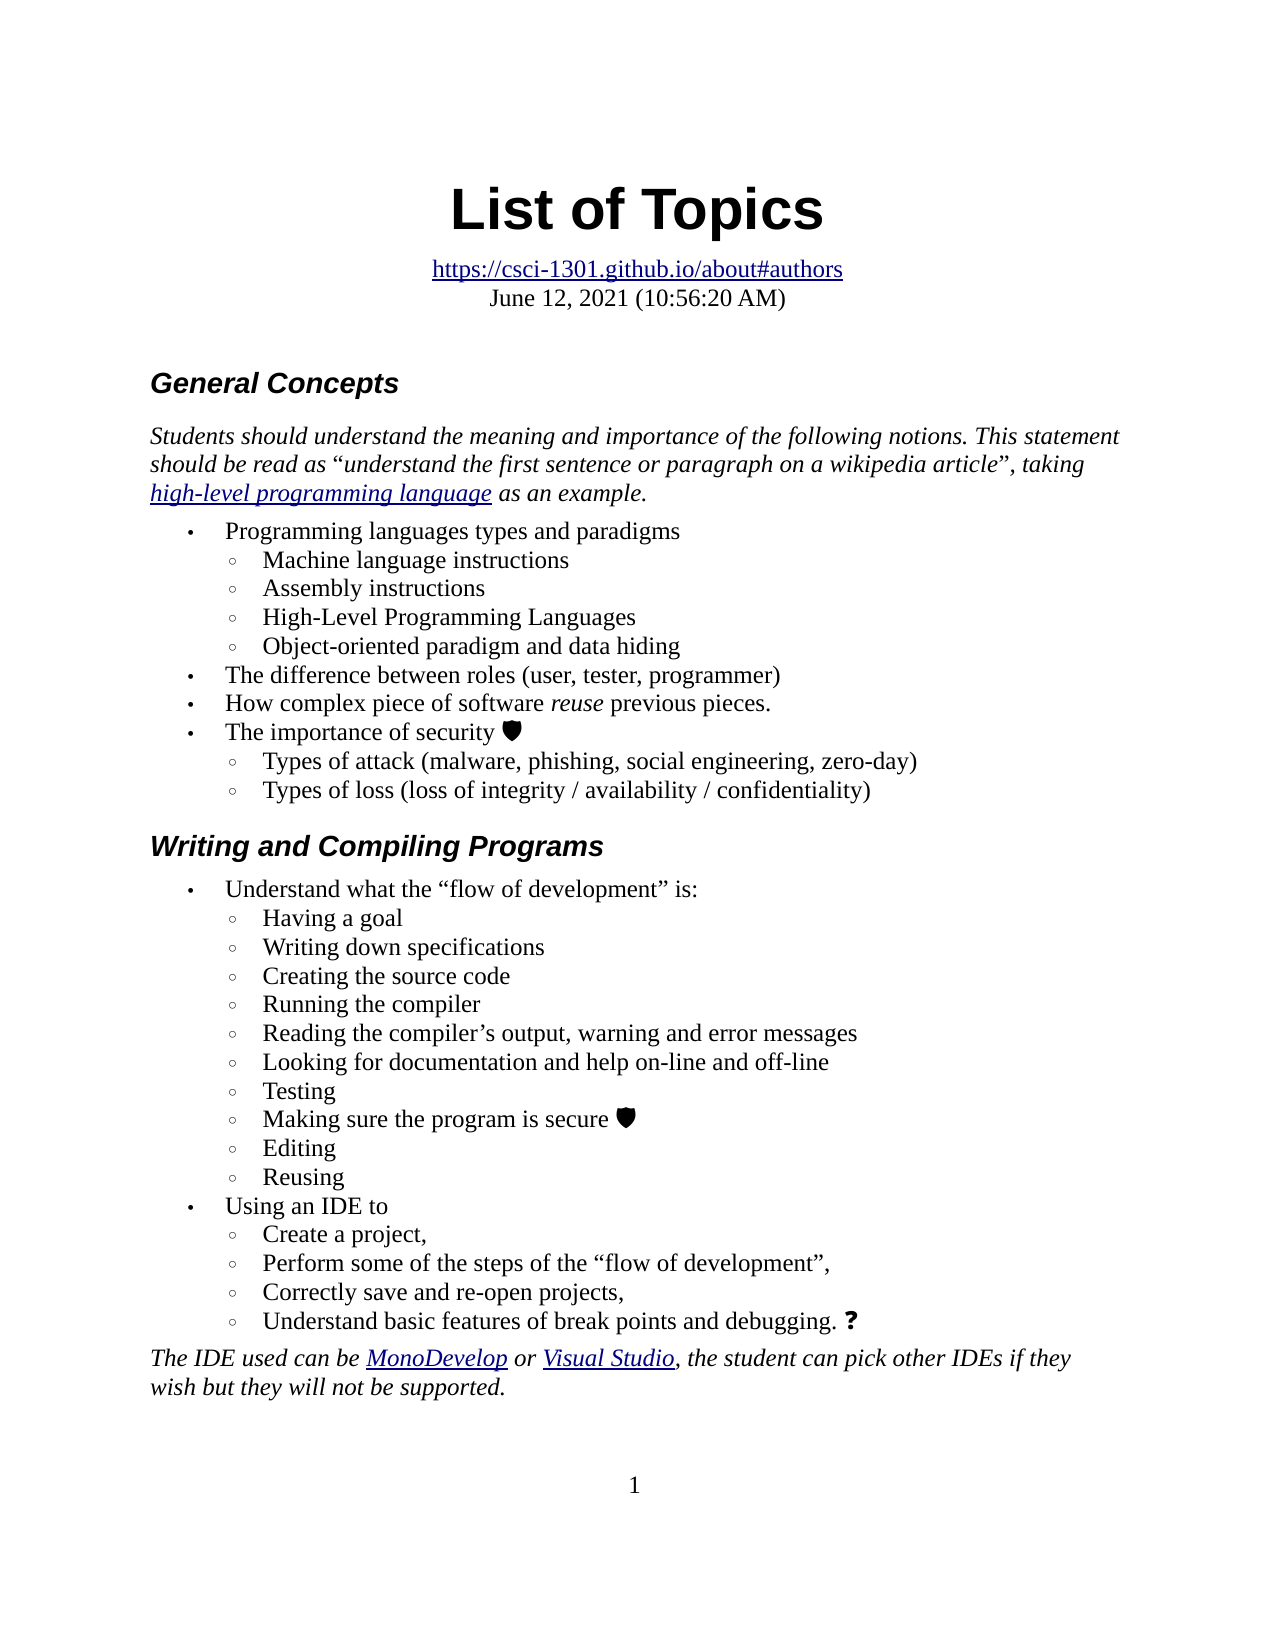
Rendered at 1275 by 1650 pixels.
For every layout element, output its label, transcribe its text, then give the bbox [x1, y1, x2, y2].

list The difference between roles (user, tester, programmer) [187, 660, 1125, 688]
subtitle General Concepts [150, 366, 1125, 399]
title List of Topics [150, 175, 1125, 242]
list Perform some of the steps of the “flow of development”, [225, 1248, 1125, 1277]
text June 12, 2021 (10:56:20 AM) [150, 283, 1125, 312]
list Editing [225, 1133, 1125, 1162]
list How complex piece of software reuse previous pieces. [187, 688, 1125, 717]
list Reusing [225, 1162, 1125, 1191]
list Understand basic features of break points and debugging. ❓ [225, 1306, 1125, 1334]
list Creating the source code [225, 961, 1125, 989]
list Assembly instructions [225, 573, 1125, 602]
list Types of loss (loss of integrity / availability / confidentiality) [225, 775, 1125, 803]
list Object-oriented paradigm and data hiding [225, 631, 1125, 660]
text https://csci-1301.github.io/about#authors [150, 254, 1125, 283]
list Understand what the “flow of development” is: [187, 874, 1125, 903]
text Students should understand the meaning and importance of the following notions. This statement should be read as “understand the first sentence or paragraph on a wikipedia article”, taking high-level programming language as an example. [150, 421, 1125, 507]
list Machine language instructions [225, 545, 1125, 573]
list Types of attack (malware, phishing, social engineering, zero-day) [225, 746, 1125, 775]
list Looking for documentation and help on-line and off-line [225, 1047, 1125, 1076]
list Programming languages types and paradigms [187, 516, 1125, 545]
list Making sure the program is secure 🛡️ [225, 1104, 1125, 1133]
list High-Level Programming Languages [225, 602, 1125, 631]
list Running the compiler [225, 989, 1125, 1018]
list Writing down specifications [225, 932, 1125, 961]
subtitle Writing and Compiling Programs [150, 828, 1125, 862]
text The IDE used can be MonoDevelop or Visual Studio, the student can pick other IDEs if they wish but they will not be supported. [150, 1343, 1125, 1401]
list The importance of security 🛡️ [187, 717, 1125, 746]
list Correctly save and re-open projects, [225, 1277, 1125, 1306]
list Having a goal [225, 903, 1125, 932]
list Using an IDE to [187, 1191, 1125, 1219]
list Create a project, [225, 1219, 1125, 1248]
list Reading the compiler’s output, warning and error messages [225, 1018, 1125, 1047]
list Testing [225, 1076, 1125, 1104]
